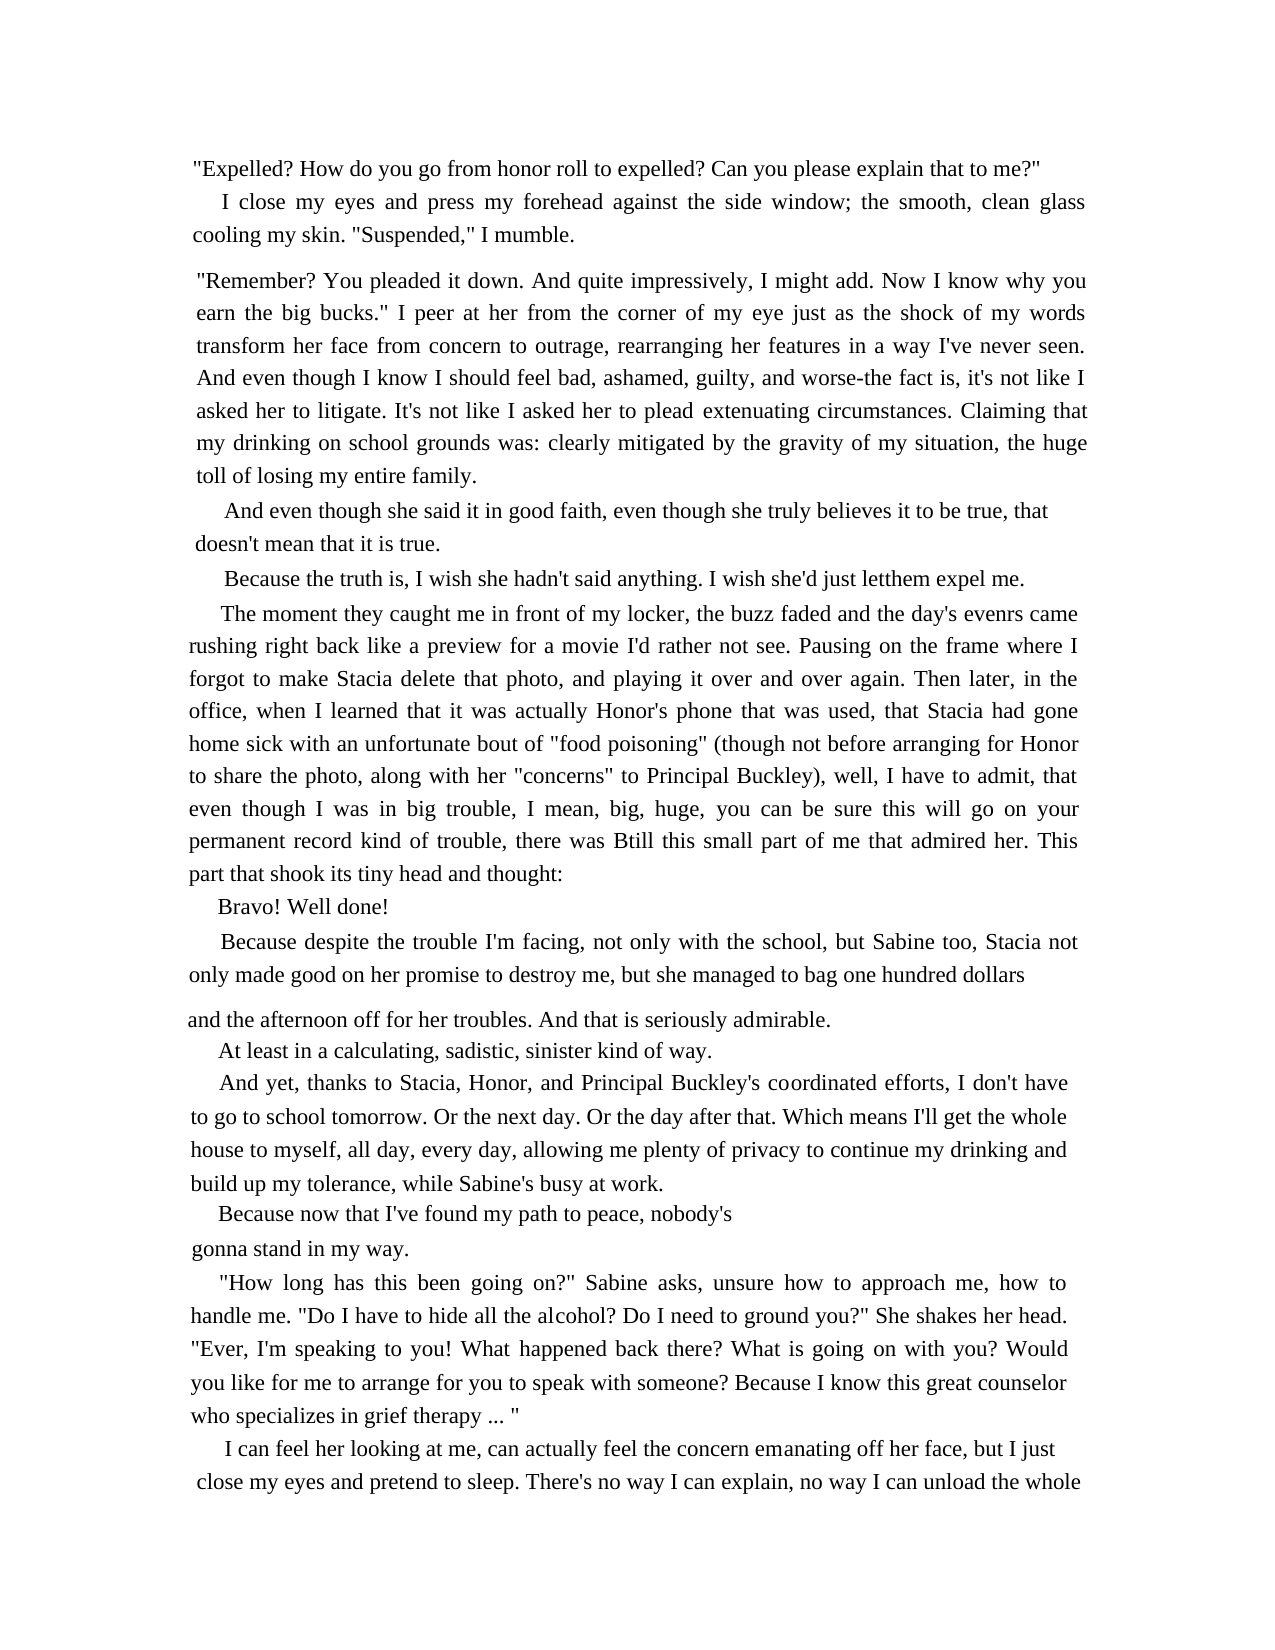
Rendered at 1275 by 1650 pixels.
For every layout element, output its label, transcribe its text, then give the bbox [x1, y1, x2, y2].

text Because the truth is, I wish she hadn't said anything. I wish she'd just letthem expel me. [195, 561, 1084, 593]
text And even though she said it in good faith, even though she truly believes it to be true, that doesn't mean that it is true. [195, 493, 1084, 557]
text At least in a calculating, sadistic, sinister kind of way. [218, 1035, 1087, 1064]
text Bravo! Well done! [217, 888, 1087, 921]
text Because now that I've found my path to peace, nobody's [218, 1198, 1087, 1227]
text The moment they caught me in front of my locker, the buzz faded and the day's evenrs came rushing right back like a pre­view for a movie I'd rather not see. Pausing on the frame where I forgot to make Stacia delete that photo, and playing it over and over again. Then later, in the office, when I learned that it was actually Honor's phone that was used, that Stacia had gone home sick with an unfortunate bout of "food poisoning" (though not before arranging for Honor to share the photo, along with her "concerns" to Principal Buckley), well, I have to admit, that even though I was in big trouble, I mean, big, huge, you can be sure this will go on your permanent record kind of trouble, there was Btill this small part of me that admired her. This part that shook its tiny head and thought: [188, 596, 1080, 888]
text I can feel her looking at me, can actually feel the concern em­anating off her face, but I just close my eyes and pretend to sleep. There's no way I can explain, no way I can unload the whole [196, 1430, 1087, 1496]
text And yet, thanks to Stacia, Honor, and Principal Buckley's co­ordinated efforts, I don't have to go to school tomorrow. Or the next day. Or the day after that. Which means I'll get the whole house to myself, all day, every day, allowing me plenty of privacy to continue my drinking and build up my tolerance, while Sabine's busy at work. [190, 1064, 1069, 1198]
text I close my eyes and press my forehead against the side window; the smooth, clean glass cooling my skin. "Suspended," I mumble. [192, 183, 1087, 249]
text and the afternoon off for her troubles. And that is seriously ad­mirable. [187, 998, 1063, 1035]
text gonna stand in my way. [191, 1227, 1087, 1263]
text "Remember? You pleaded it down. And quite impressively, I might add. Now I know why you earn the big bucks." I peer at her from the corner of my eye just as the shock of my words transform her face from concern to outrage, rearranging her features in a way I've never seen. And even though I know I should feel bad, ashamed, guilty, and worse-the fact is, it's not like I asked her to litigate. It's not like I asked her to plead exten­uating circumstances. Claiming that my drinking on school grounds was: clearly mitigated by the gravity of my situation, the huge toll of losing my entire family. [196, 262, 1087, 490]
text "How long has this been going on?" Sabine asks, unsure how to approach me, how to handle me. "Do I have to hide all the al­cohol? Do I need to ground you?" She shakes her head. "Ever, I'm speaking to you! What happened back there? What is going on with you? Would you like for me to arrange for you to speak with someone? Because I know this great counselor who spe­cializes in grief therapy ... " [190, 1263, 1069, 1430]
text Because despite the trouble I'm facing, not only with the school, but Sabine too, Stacia not only made good on her prom­ise to destroy me, but she managed to bag one hundred dollars [188, 923, 1080, 988]
text "Expelled? How do you go from honor roll to expelled? Can you please explain that to me?" [192, 150, 1087, 183]
